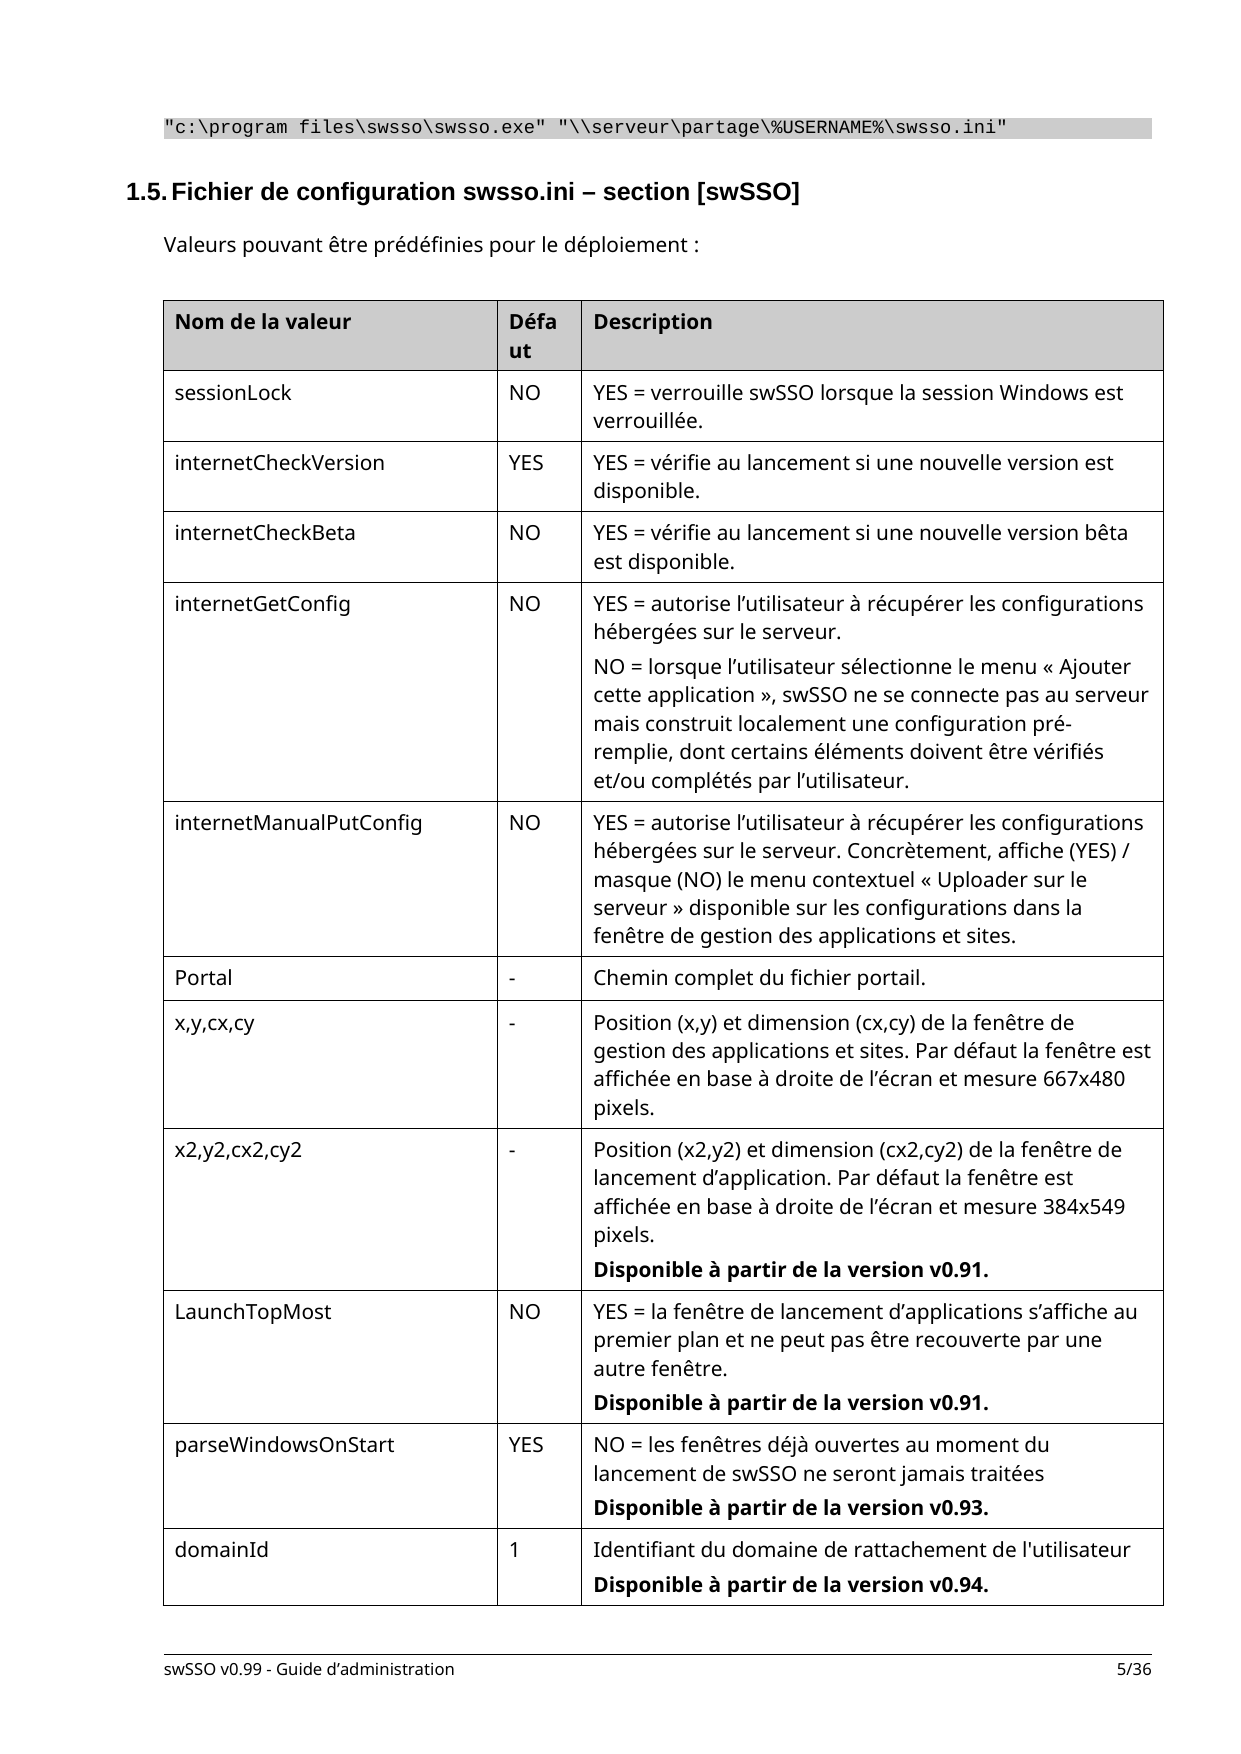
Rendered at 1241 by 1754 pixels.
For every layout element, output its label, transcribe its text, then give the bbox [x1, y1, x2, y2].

table_cell sessionLock [164, 371, 497, 441]
text "c:\program files\swsso\swsso.exe" "\\serveur\partage\%USERNAME%\swsso.ini" [164, 118, 1152, 139]
table_cell - [498, 1001, 581, 1128]
table_cell NO [498, 512, 581, 582]
table_header Défaut [498, 301, 581, 370]
table_cell NO [498, 1291, 581, 1423]
table_cell YES = autorise l’utilisateur à récupérer les configurations hébergées sur le serveur. Concrètement, affiche (YES) / masque (NO) le menu contextuel « Uploader sur le serveur » disponible sur les configurations dans la fenêtre de gestion des applications et sites. [582, 802, 1163, 956]
table_cell Position (x2,y2) et dimension (cx2,cy2) de la fenêtre de lancement d’application. Par défaut la fenêtre est affichée en base à droite de l’écran et mesure 384x549 pixels. Disponible à partir de la version v0.91. [582, 1129, 1163, 1289]
table_cell LaunchTopMost [164, 1291, 497, 1423]
table_cell domainId [164, 1529, 497, 1605]
table_cell YES = vérifie au lancement si une nouvelle version est disponible. [582, 442, 1163, 511]
table_cell Portal [164, 957, 497, 1000]
table_cell YES [498, 1424, 581, 1528]
text Valeurs pouvant être prédéfinies pour le déploiement : [164, 231, 1152, 259]
table_cell 1 [498, 1529, 581, 1605]
table_cell internetCheckBeta [164, 512, 497, 582]
table_cell Position (x,y) et dimension (cx,cy) de la fenêtre de gestion des applications et sites. Par défaut la fenêtre est affichée en base à droite de l’écran et mesure 667x480 pixels. [582, 1001, 1163, 1128]
subtitle Fichier de configuration swsso.ini – section [swSSO] [126, 177, 1152, 206]
table_cell YES = verrouille swSSO lorsque la session Windows est verrouillée. [582, 371, 1163, 441]
table_cell NO [498, 802, 581, 956]
table_cell x,y,cx,cy [164, 1001, 497, 1128]
table_cell YES = autorise l’utilisateur à récupérer les configurations hébergées sur le serveur. NO = lorsque l’utilisateur sélectionne le menu « Ajouter cette application », swSSO ne se connecte pas au serveur mais construit localement une configuration pré-remplie, dont certains éléments doivent être vérifiés et/ou complétés par l’utilisateur. [582, 583, 1163, 801]
table_cell internetGetConfig [164, 583, 497, 801]
table_cell Identifiant du domaine de rattachement de l'utilisateur Disponible à partir de la version v0.94. [582, 1529, 1163, 1605]
table_header Nom de la valeur [164, 301, 497, 370]
table_cell NO [498, 371, 581, 441]
table_cell Chemin complet du fichier portail. [582, 957, 1163, 1000]
table_cell YES = vérifie au lancement si une nouvelle version bêta est disponible. [582, 512, 1163, 582]
table_cell parseWindowsOnStart [164, 1424, 497, 1528]
table_cell NO [498, 583, 581, 801]
table_cell YES = la fenêtre de lancement d’applications s’affiche au premier plan et ne peut pas être recouverte par une autre fenêtre. Disponible à partir de la version v0.91. [582, 1291, 1163, 1423]
table_cell NO = les fenêtres déjà ouvertes au moment du lancement de swSSO ne seront jamais traitées Disponible à partir de la version v0.93. [582, 1424, 1163, 1528]
table_cell internetManualPutConfig [164, 802, 497, 956]
table_cell YES [498, 442, 581, 511]
table_cell - [498, 957, 581, 1000]
table_cell - [498, 1129, 581, 1289]
table_cell internetCheckVersion [164, 442, 497, 511]
table_header Description [582, 301, 1163, 370]
table_cell x2,y2,cx2,cy2 [164, 1129, 497, 1289]
